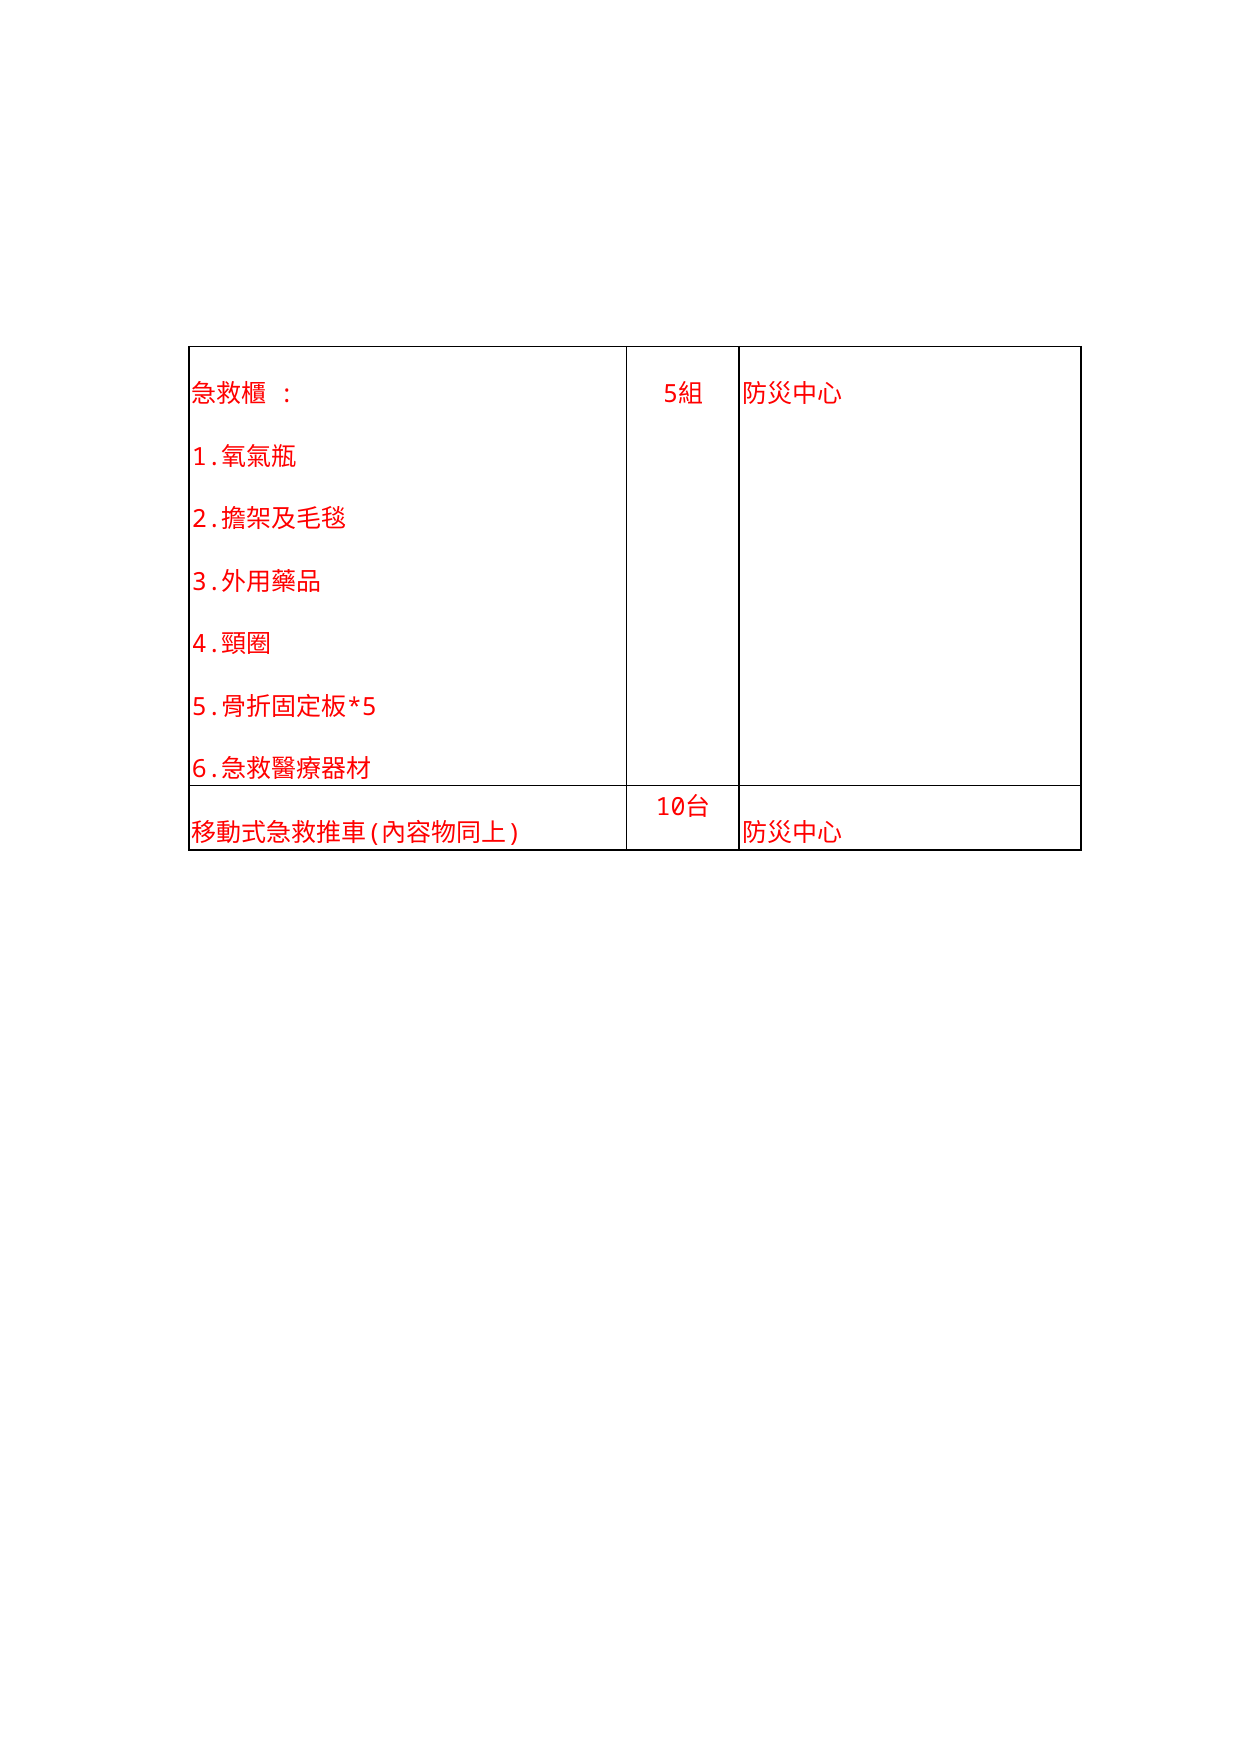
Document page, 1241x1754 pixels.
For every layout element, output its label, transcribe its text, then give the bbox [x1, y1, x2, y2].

table_cell 10台 [627, 786, 738, 849]
table_cell 5組 [627, 347, 738, 785]
table_cell 移動式急救推車(內容物同上) [190, 786, 626, 849]
table_cell 防災中心 [740, 347, 1080, 785]
table_cell 防災中心 [740, 786, 1080, 849]
table_cell 急救櫃 : 1.氧氣瓶 2.擔架及毛毯 3.外用藥品 4.頸圈 5.骨折固定板*5 6.急救醫療器材 [190, 347, 626, 785]
